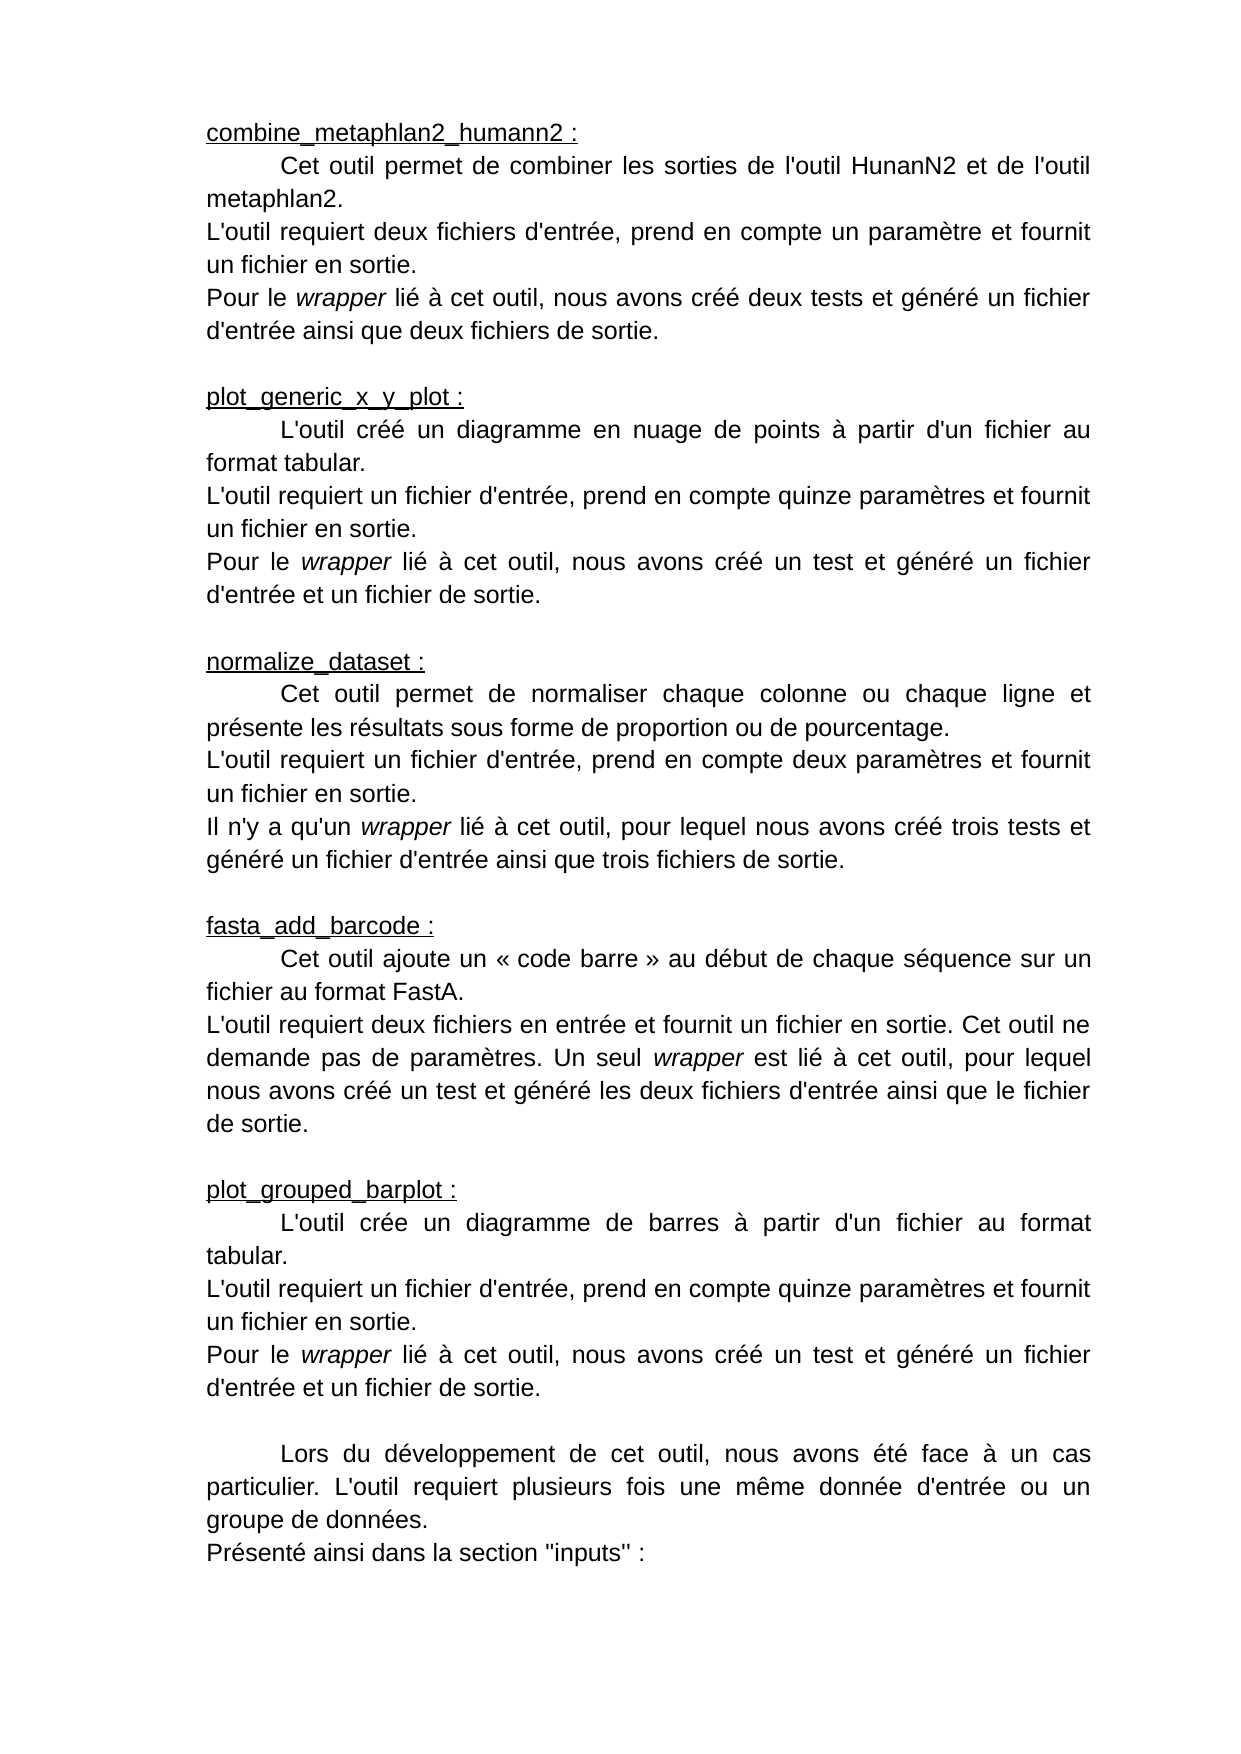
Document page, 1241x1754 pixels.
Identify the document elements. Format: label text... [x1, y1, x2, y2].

text Pour le wrapper lié à cet outil, nous avons créé un test et généré un fichier d'entrée et un fichier de sortie. [206, 1340, 1092, 1402]
text Présenté ainsi dans la section ''inputs'' : [206, 1538, 1092, 1567]
text plot_grouped_barplot : [206, 1175, 1092, 1203]
text L'outil requiert un fichier d'entrée, prend en compte deux paramètres et fournit un fichier en sortie. [206, 746, 1092, 807]
text L'outil créé un diagramme en nuage de points à partir d'un fichier au format tabular. [206, 415, 1092, 477]
text Pour le wrapper lié à cet outil, nous avons créé deux tests et généré un fichier d'entrée ainsi que deux fichiers de sortie. [206, 283, 1092, 345]
text combine_metaphlan2_humann2 : [206, 118, 1092, 147]
text Cet outil ajoute un « code barre » au début de chaque séquence sur un fichier au format FastA. [206, 944, 1092, 1005]
text L'outil crée un diagramme de barres à partir d'un fichier au format tabular. [206, 1208, 1092, 1269]
text Il n'y a qu'un wrapper lié à cet outil, pour lequel nous avons créé trois tests et généré un fichier d'entrée ainsi que trois fichiers de sortie. [206, 812, 1092, 873]
text L'outil requiert un fichier d'entrée, prend en compte quinze paramètres et fournit un fichier en sortie. [206, 1274, 1092, 1336]
text Pour le wrapper lié à cet outil, nous avons créé un test et généré un fichier d'entrée et un fichier de sortie. [206, 547, 1092, 609]
text plot_generic_x_y_plot : [206, 382, 1092, 411]
text L'outil requiert deux fichiers d'entrée, prend en compte un paramètre et fournit un fichier en sortie. [206, 217, 1092, 279]
text Lors du développement de cet outil, nous avons été face à un cas particulier. L'outil requiert plusieurs fois une même donnée d'entrée ou un groupe de données. [206, 1439, 1092, 1534]
text Cet outil permet de combiner les sorties de l'outil HunanN2 et de l'outil metaphlan2. [206, 151, 1092, 213]
text fasta_add_barcode : [206, 911, 1092, 939]
text Cet outil permet de normaliser chaque colonne ou chaque ligne et présente les résultats sous forme de proportion ou de pourcentage. [206, 679, 1092, 741]
text normalize_dataset : [206, 646, 1092, 675]
text L'outil requiert un fichier d'entrée, prend en compte quinze paramètres et fournit un fichier en sortie. [206, 481, 1092, 543]
text L'outil requiert deux fichiers en entrée et fournit un fichier en sortie. Cet outil ne demande pas de paramètres. Un seul wrapper est lié à cet outil, pour lequel nous avons créé un test et généré les deux fichiers d'entrée ainsi que le fichier de sortie. [206, 1010, 1092, 1137]
